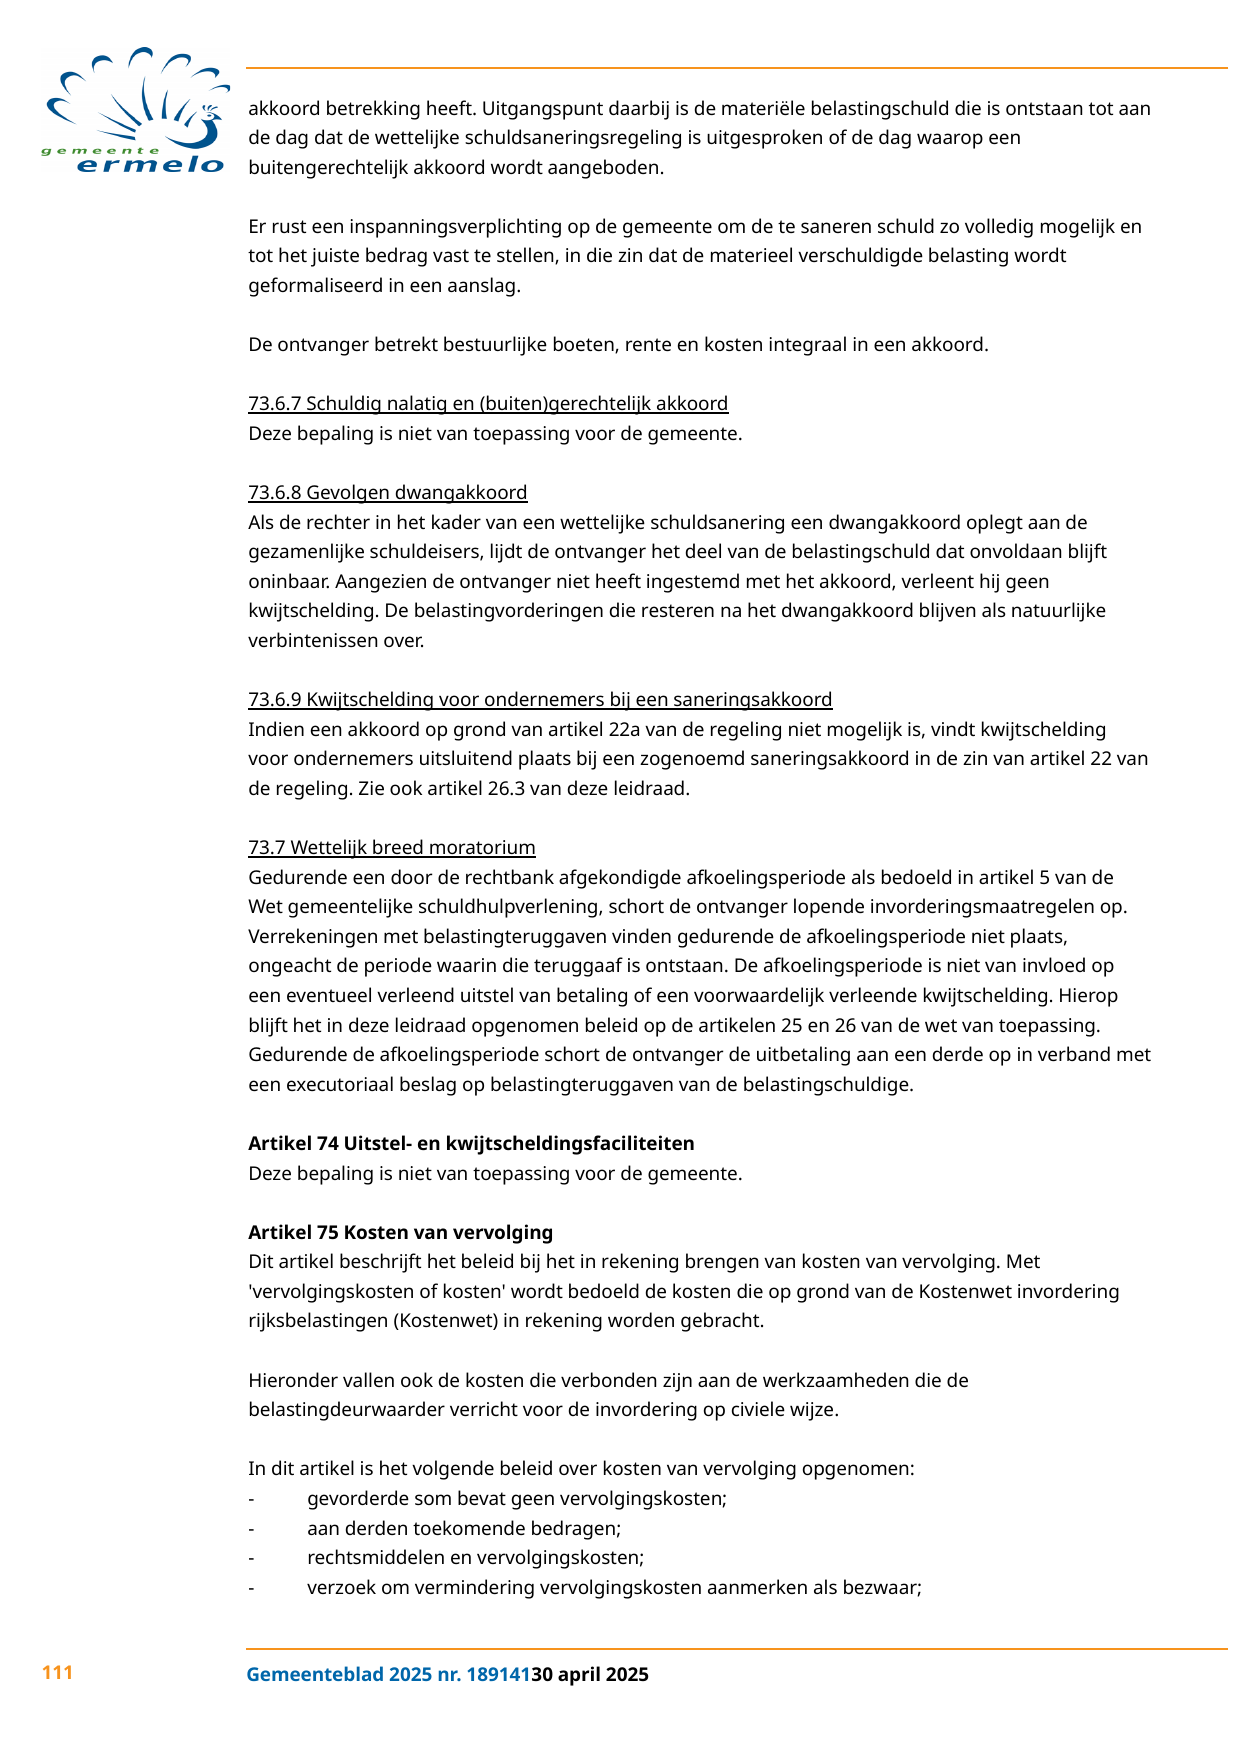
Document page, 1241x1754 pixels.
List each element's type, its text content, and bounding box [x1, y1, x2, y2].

picture [41, 47, 231, 172]
list aan derden toekomende bedragen; [248, 1515, 1152, 1541]
text Gedurende een door de rechtbank afgekondigde afkoelingsperiode als bedoeld in artikel 5 van de Wet gemeentelijke schuldhulpverlening, schort de ontvanger lopende invorderingsmaatregelen op. Verrekeningen met belastingteruggaven vinden gedurende de afkoelingsperiode niet plaats, ongeacht de periode waarin die teruggaaf is ontstaan. De afkoelingsperiode is niet van invloed op een eventueel verleend uitstel van betaling of een voorwaardelijk verleende kwijtschelding. Hierop blijft het in deze leidraad opgenomen beleid op de artikelen 25 en 26 van de wet van toepassing. Gedurende de afkoelingsperiode schort de ontvanger de uitbetaling aan een derde op in verband met een executoriaal beslag op belastingteruggaven van de belastingschuldige. [248, 864, 1152, 1097]
text Dit artikel beschrijft het beleid bij het in rekening brengen van kosten van vervolging. Met 'vervolgingskosten of kosten' wordt bedoeld de kosten die op grond van de Kostenwet invordering rijksbelastingen (Kostenwet) in rekening worden gebracht. [248, 1248, 1152, 1333]
text Artikel 74 Uitstel- en kwijtscheldingsfaciliteiten [248, 1130, 1152, 1156]
text De ontvanger betrekt bestuurlijke boeten, rente en kosten integraal in een akkoord. [248, 331, 1152, 357]
text akkoord betrekking heeft. Uitgangspunt daarbij is de materiële belastingschuld die is ontstaan tot aan de dag dat de wettelijke schuldsaneringsregeling is uitgesproken of de dag waarop een buitengerechtelijk akkoord wordt aangeboden. [248, 95, 1152, 180]
text Indien een akkoord op grond van artikel 22a van de regeling niet mogelijk is, vindt kwijtschelding voor ondernemers uitsluitend plaats bij een zogenoemd saneringsakkoord in de zin van artikel 22 van de regeling. Zie ook artikel 26.3 van deze leidraad. [248, 716, 1152, 801]
text Er rust een inspanningsverplichting op de gemeente om de te saneren schuld zo volledig mogelijk en tot het juiste bedrag vast te stellen, in die zin dat de materieel verschuldigde belasting wordt geformaliseerd in een aanslag. [248, 213, 1152, 298]
text 73.6.9 Kwijtschelding voor ondernemers bij een saneringsakkoord [248, 686, 1152, 712]
text 73.7 Wettelijk breed moratorium [248, 834, 1152, 860]
text Hieronder vallen ook de kosten die verbonden zijn aan de werkzaamheden die de belastingdeurwaarder verricht voor de invordering op civiele wijze. [248, 1367, 1152, 1422]
text Deze bepaling is niet van toepassing voor de gemeente. [248, 420, 1152, 446]
list verzoek om vermindering vervolgingskosten aanmerken als bezwaar; [248, 1574, 1152, 1600]
text 73.6.8 Gevolgen dwangakkoord [248, 479, 1152, 505]
text Deze bepaling is niet van toepassing voor de gemeente. [248, 1160, 1152, 1186]
list rechtsmiddelen en vervolgingskosten; [248, 1544, 1152, 1570]
list gevorderde som bevat geen vervolgingskosten; [248, 1485, 1152, 1511]
text 73.6.7 Schuldig nalatig en (buiten)gerechtelijk akkoord [248, 391, 1152, 416]
text Als de rechter in het kader van een wettelijke schuldsanering een dwangakkoord oplegt aan de gezamenlijke schuldeisers, lijdt de ontvanger het deel van de belastingschuld dat onvoldaan blijft oninbaar. Aangezien de ontvanger niet heeft ingestemd met het akkoord, verleent hij geen kwijtschelding. De belastingvorderingen die resteren na het dwangakkoord blijven als natuurlijke verbintenissen over. [248, 509, 1152, 653]
text Artikel 75 Kosten van vervolging [248, 1219, 1152, 1245]
text In dit artikel is het volgende beleid over kosten van vervolging opgenomen: [248, 1456, 1152, 1481]
